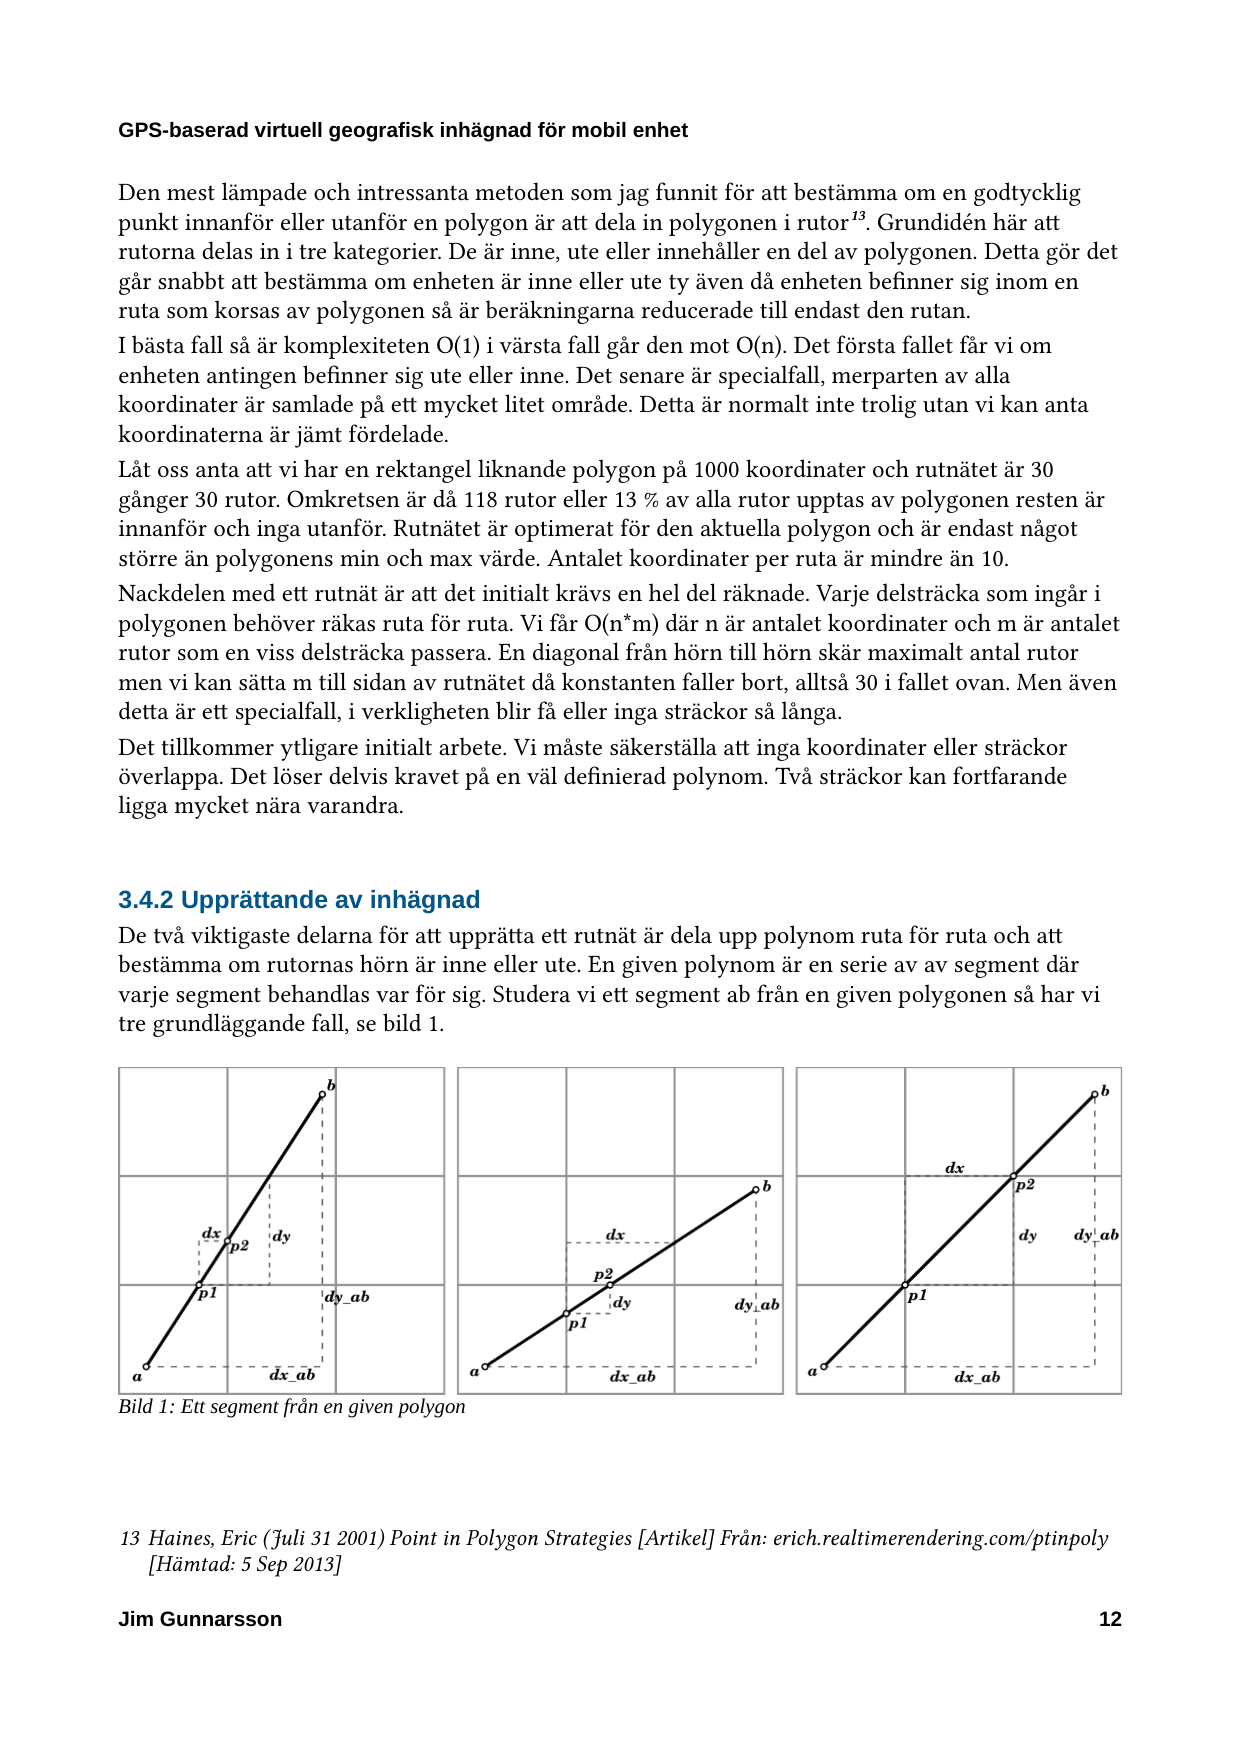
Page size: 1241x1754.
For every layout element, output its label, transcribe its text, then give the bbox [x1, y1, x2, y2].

text Bild 1: Ett segment från en given polygon [118, 1395, 1122, 1418]
text Låt oss anta att vi har en rektangel liknande polygon på 1000 koordinater och rutnätet är 30 gånger 30 rutor. Omkretsen är då 118 rutor eller 13 % av alla rutor upptas av polygonen resten är innanför och inga utanför. Rutnätet är optimerat för den aktuella polygon och är endast något större än polygonens min och max värde. Antalet koordinater per ruta är mindre än 10. [118, 454, 1122, 572]
text Haines, Eric (Juli 31 2001) Point in Polygon Strategies [Artikel] Från: erich.realtimerendering.com/ptinpoly [Hämtad: 5 Sep 2013] [118, 1524, 1122, 1577]
text Nackdelen med ett rutnät är att det initialt krävs en hel del räknade. Varje delsträcka som ingår i polygonen behöver räkas ruta för ruta. Vi får O(n*m) där n är antalet koordinater och m är antalet rutor som en viss delsträcka passera. En diagonal från hörn till hörn skär maximalt antal rutor men vi kan sätta m till sidan av rutnätet då konstanten faller bort, alltså 30 i fallet ovan. Men även detta är ett specialfall, i verkligheten blir få eller inga sträckor så långa. [118, 578, 1122, 726]
text Den mest lämpade och intressanta metoden som jag funnit för att bestämma om en godtycklig punkt innanför eller utanför en polygon är att dela in polygonen i rutor. Grundidén här att rutorna delas in i tre kategorier. De är inne, ute eller innehåller en del av polygonen. Detta gör det går snabbt att bestämma om enheten är inne eller ute ty även då enheten befinner sig inom en ruta som korsas av polygonen så är beräkningarna reducerade till endast den rutan. [118, 177, 1122, 324]
text Det tillkommer ytligare initialt arbete. Vi måste säkerställa att inga koordinater eller sträckor överlappa. Det löser delvis kravet på en väl definierad polynom. Två sträckor kan fortfarande ligga mycket nära varandra. [118, 731, 1122, 820]
picture [118, 1067, 1123, 1395]
text I bästa fall så är komplexiteten O(1) i värsta fall går den mot O(n). Det första fallet får vi om enheten antingen befinner sig ute eller inne. Det senare är specialfall, merparten av alla koordinater är samlade på ett mycket litet område. Detta är normalt inte trolig utan vi kan anta koordinaterna är jämt fördelade. [118, 330, 1122, 448]
subtitle Upprättande av inhägnad [118, 885, 1122, 914]
text De två viktigaste delarna för att upprätta ett rutnät är dela upp polynom ruta för ruta och att bestämma om rutornas hörn är inne eller ute. En given polynom är en serie av av segment där varje segment behandlas var för sig. Studera vi ett segment ab från en given polygonen så har vi tre grundläggande fall, se bild 1. [118, 919, 1122, 1037]
